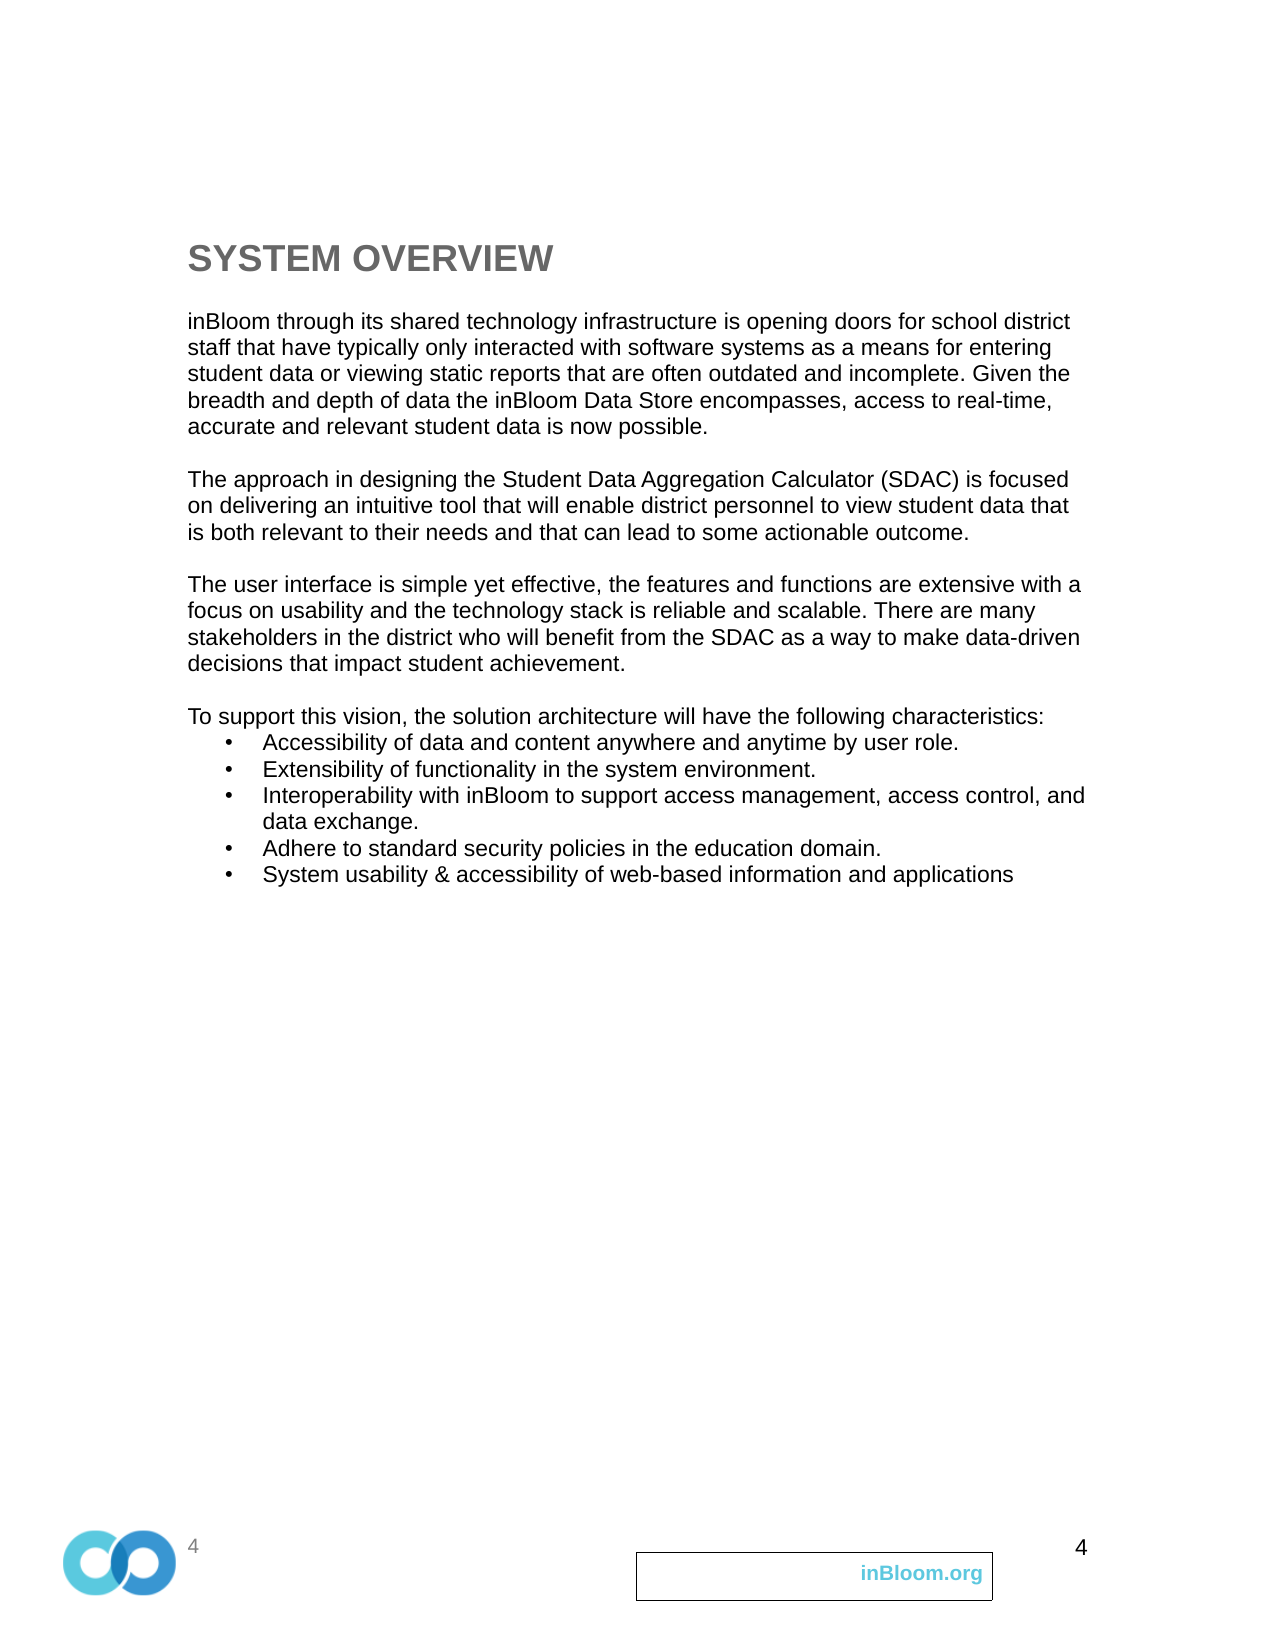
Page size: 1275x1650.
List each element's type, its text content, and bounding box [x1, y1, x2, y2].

list Interoperability with inBloom to support access management, access control, and data exchange. [225, 782, 1087, 835]
text inBloom through its shared technology infrastructure is opening doors for school district staff that have typically only interacted with software systems as a means for entering student data or viewing static reports that are often outdated and incomplete. Given the breadth and depth of data the inBloom Data Store encompasses, access to real-time, accurate and relevant student data is now possible. [187, 279, 1087, 439]
text The user interface is simple yet effective, the features and functions are extensive with a focus on usability and the technology stack is reliable and scalable. There are many stakeholders in the district who will benefit from the SDAC as a way to make data-driven decisions that impact student achievement. [187, 571, 1087, 677]
text The approach in designing the Student Data Aggregation Calculator (SDAC) is focused on delivering an intuitive tool that will enable district personnel to view student data that is both relevant to their needs and that can lead to some actionable outcome. [187, 466, 1087, 545]
picture [53, 1518, 926, 1635]
subtitle SYSTEM OVERVIEW [187, 236, 1087, 279]
list Accessibility of data and content anywhere and anytime by user role. [225, 729, 1087, 756]
list Adhere to standard security policies in the education domain. [225, 835, 1087, 861]
list System usability & accessibility of web-based information and applications [225, 861, 1087, 887]
text To support this vision, the solution architecture will have the following characteristics: [187, 703, 1087, 729]
list Extensibility of functionality in the system environment. [225, 756, 1087, 782]
